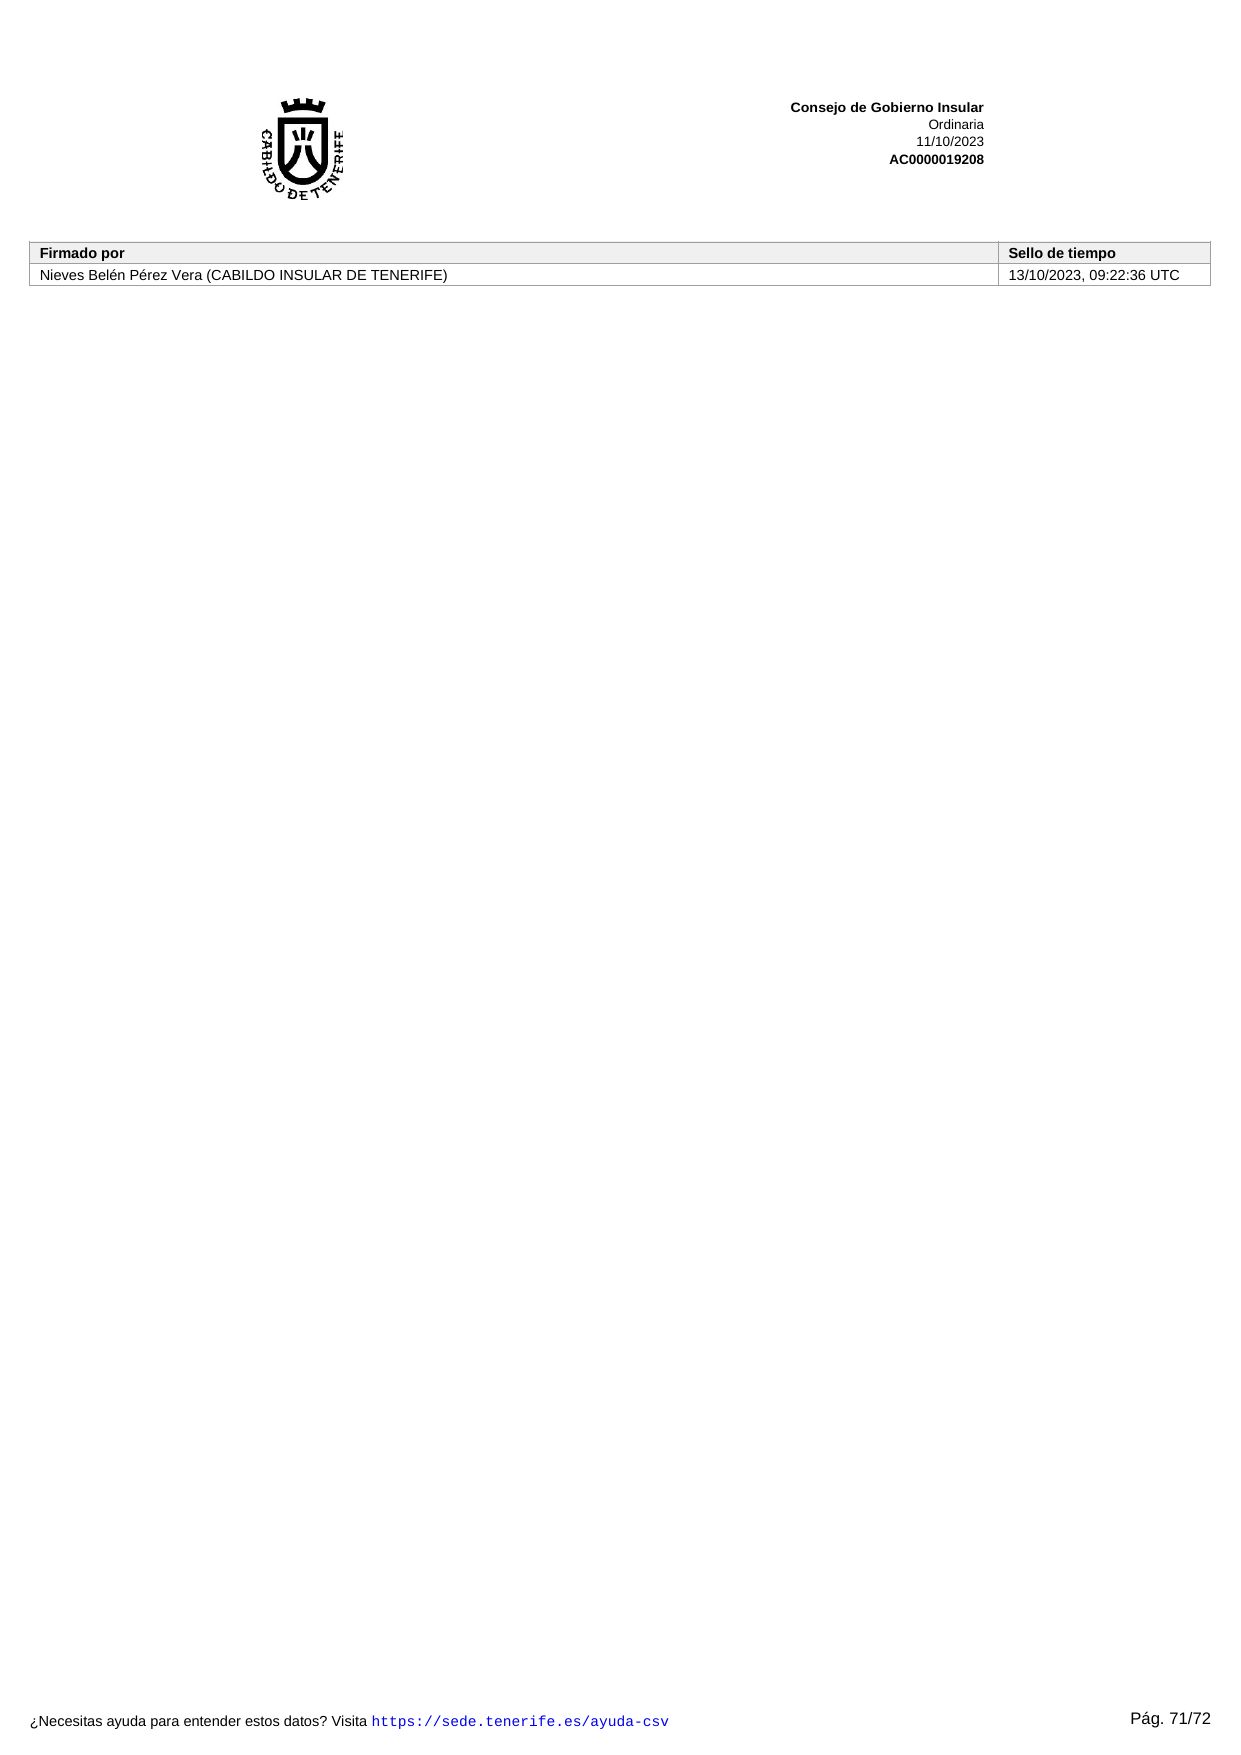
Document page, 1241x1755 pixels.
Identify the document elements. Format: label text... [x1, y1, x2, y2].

table_cell Nieves Belén Pérez Vera (CABILDO INSULAR DE TENERIFE) [30, 264, 998, 285]
table_header Firmado por [30, 243, 998, 263]
table_header Sello de tiempo [999, 243, 1210, 263]
table_cell 13/10/2023, 09:22:36 UTC [999, 264, 1210, 285]
